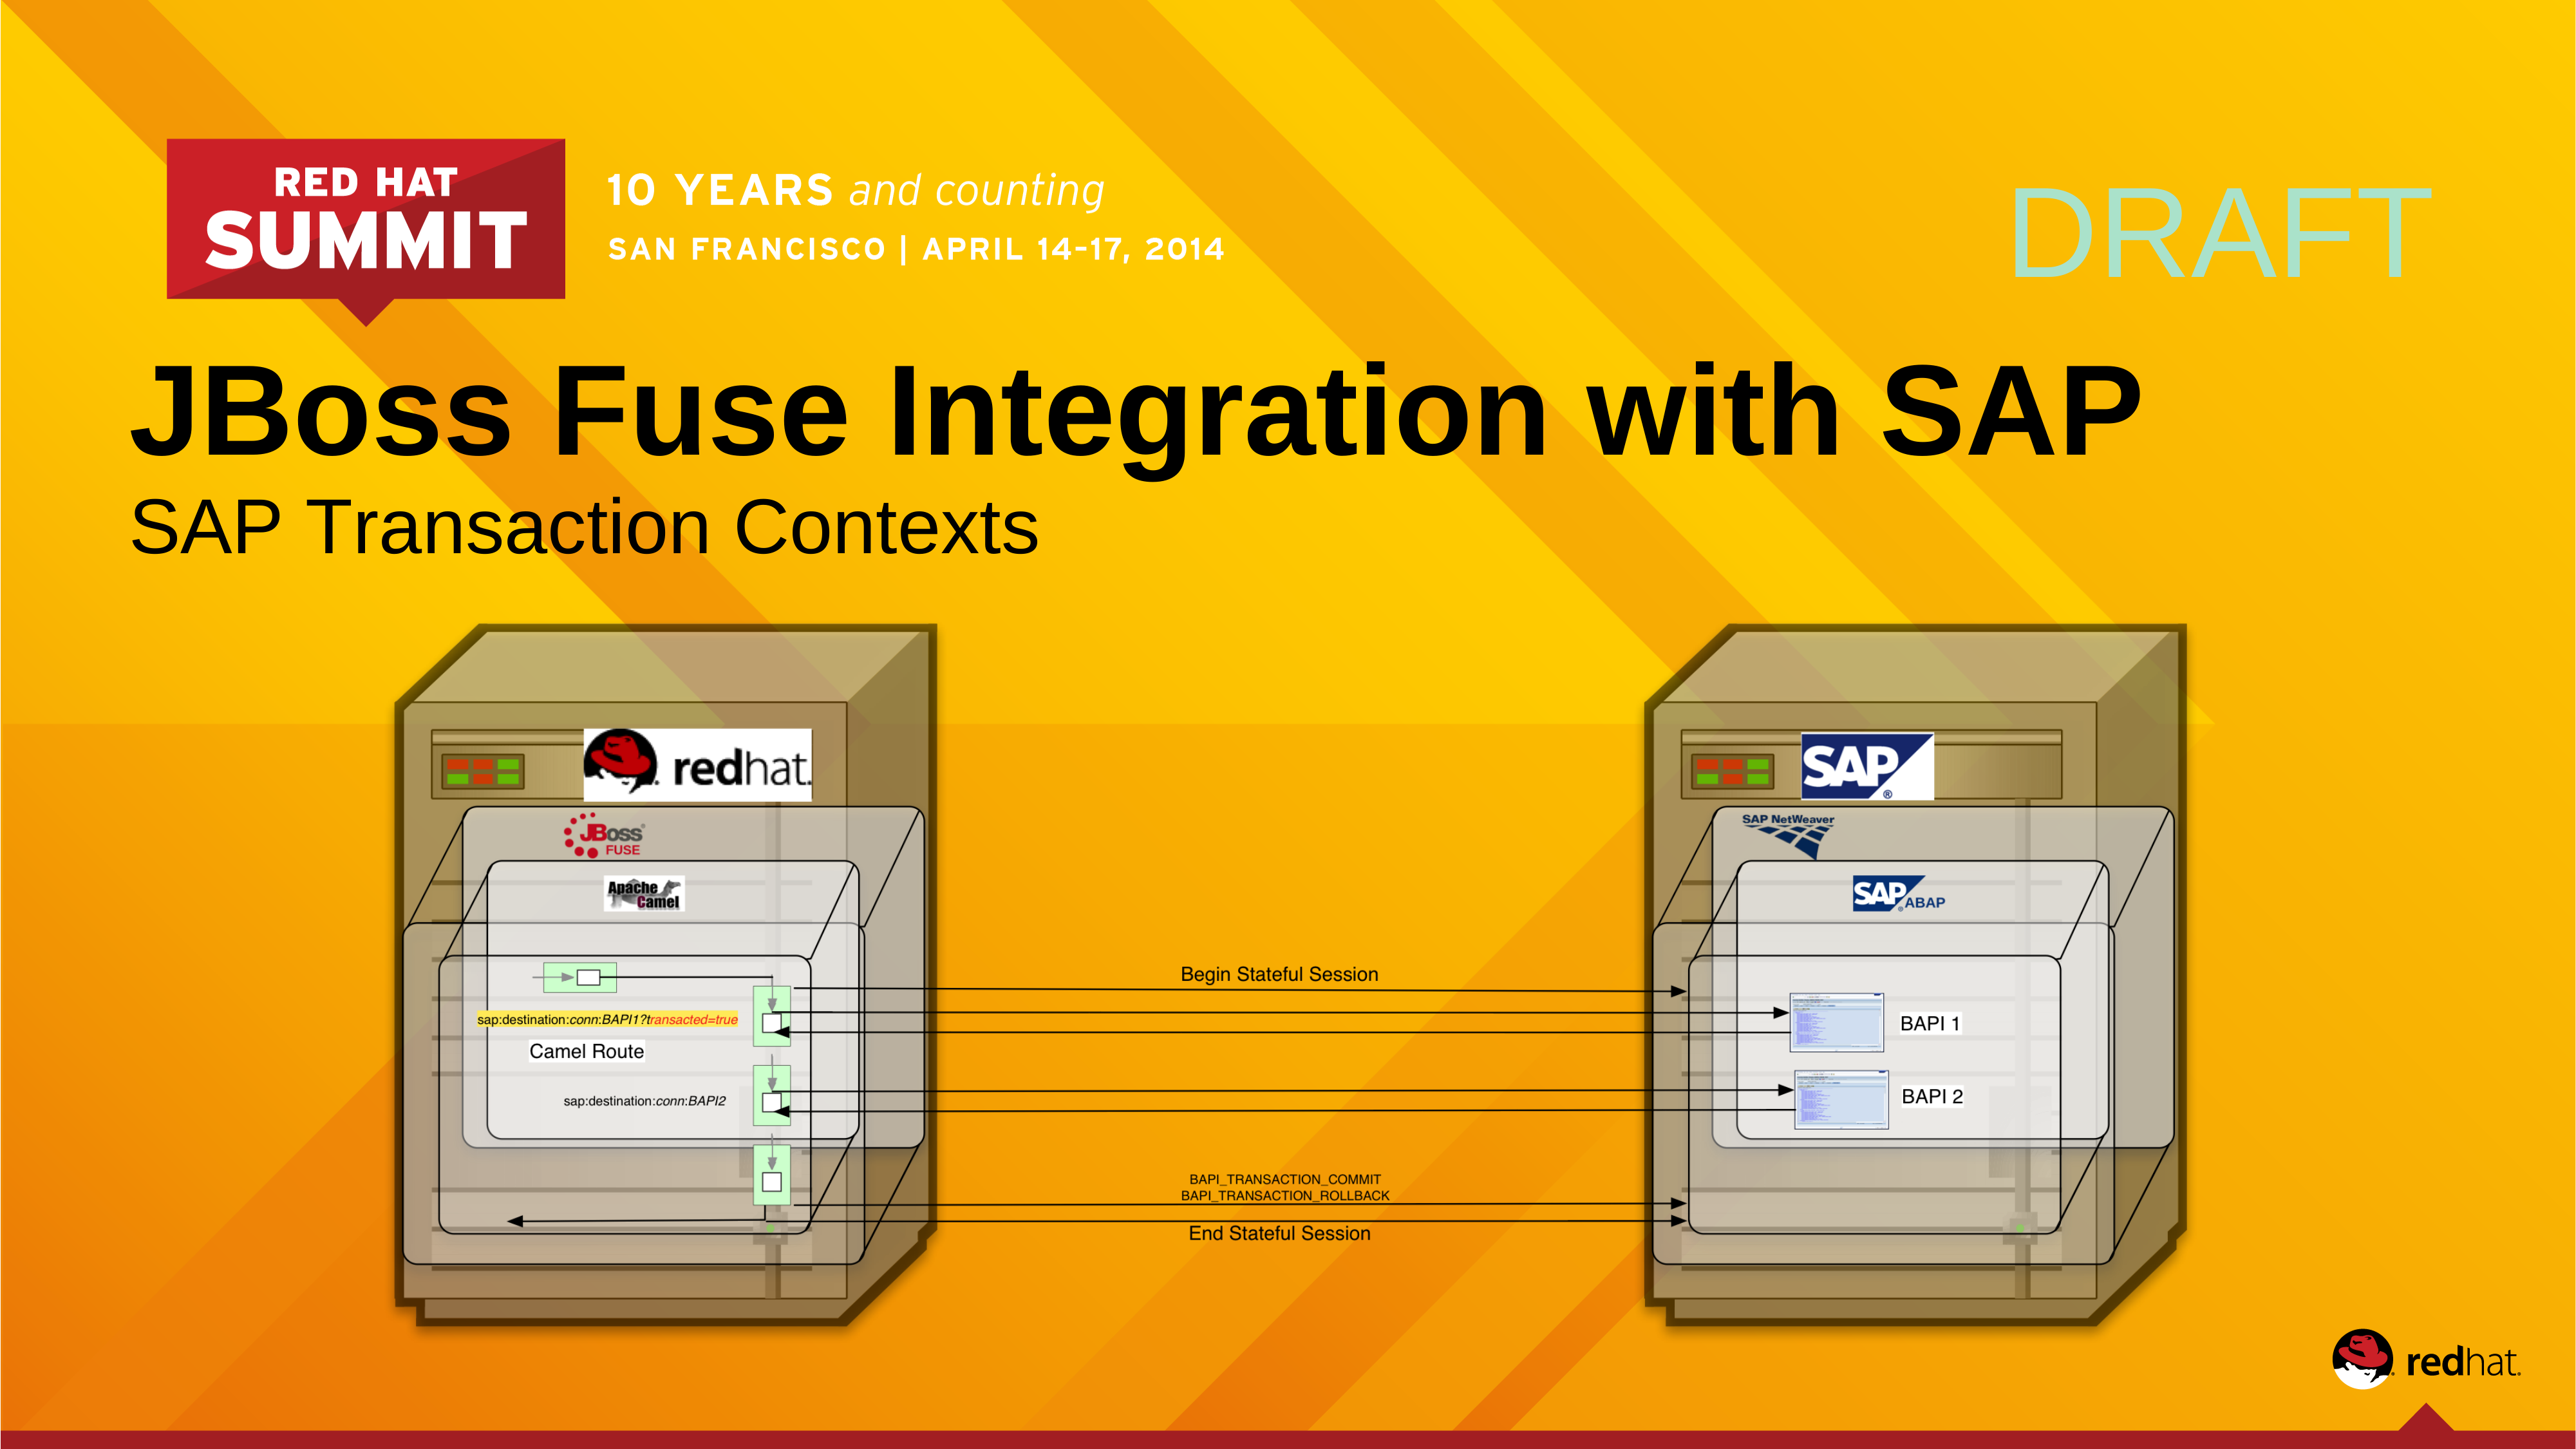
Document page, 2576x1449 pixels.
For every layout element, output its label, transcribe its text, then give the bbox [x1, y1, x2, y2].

text_box JBoss Fuse Integration with SAP SAP Transaction Contexts [129, 330, 2447, 573]
picture [1, 0, 2576, 1449]
